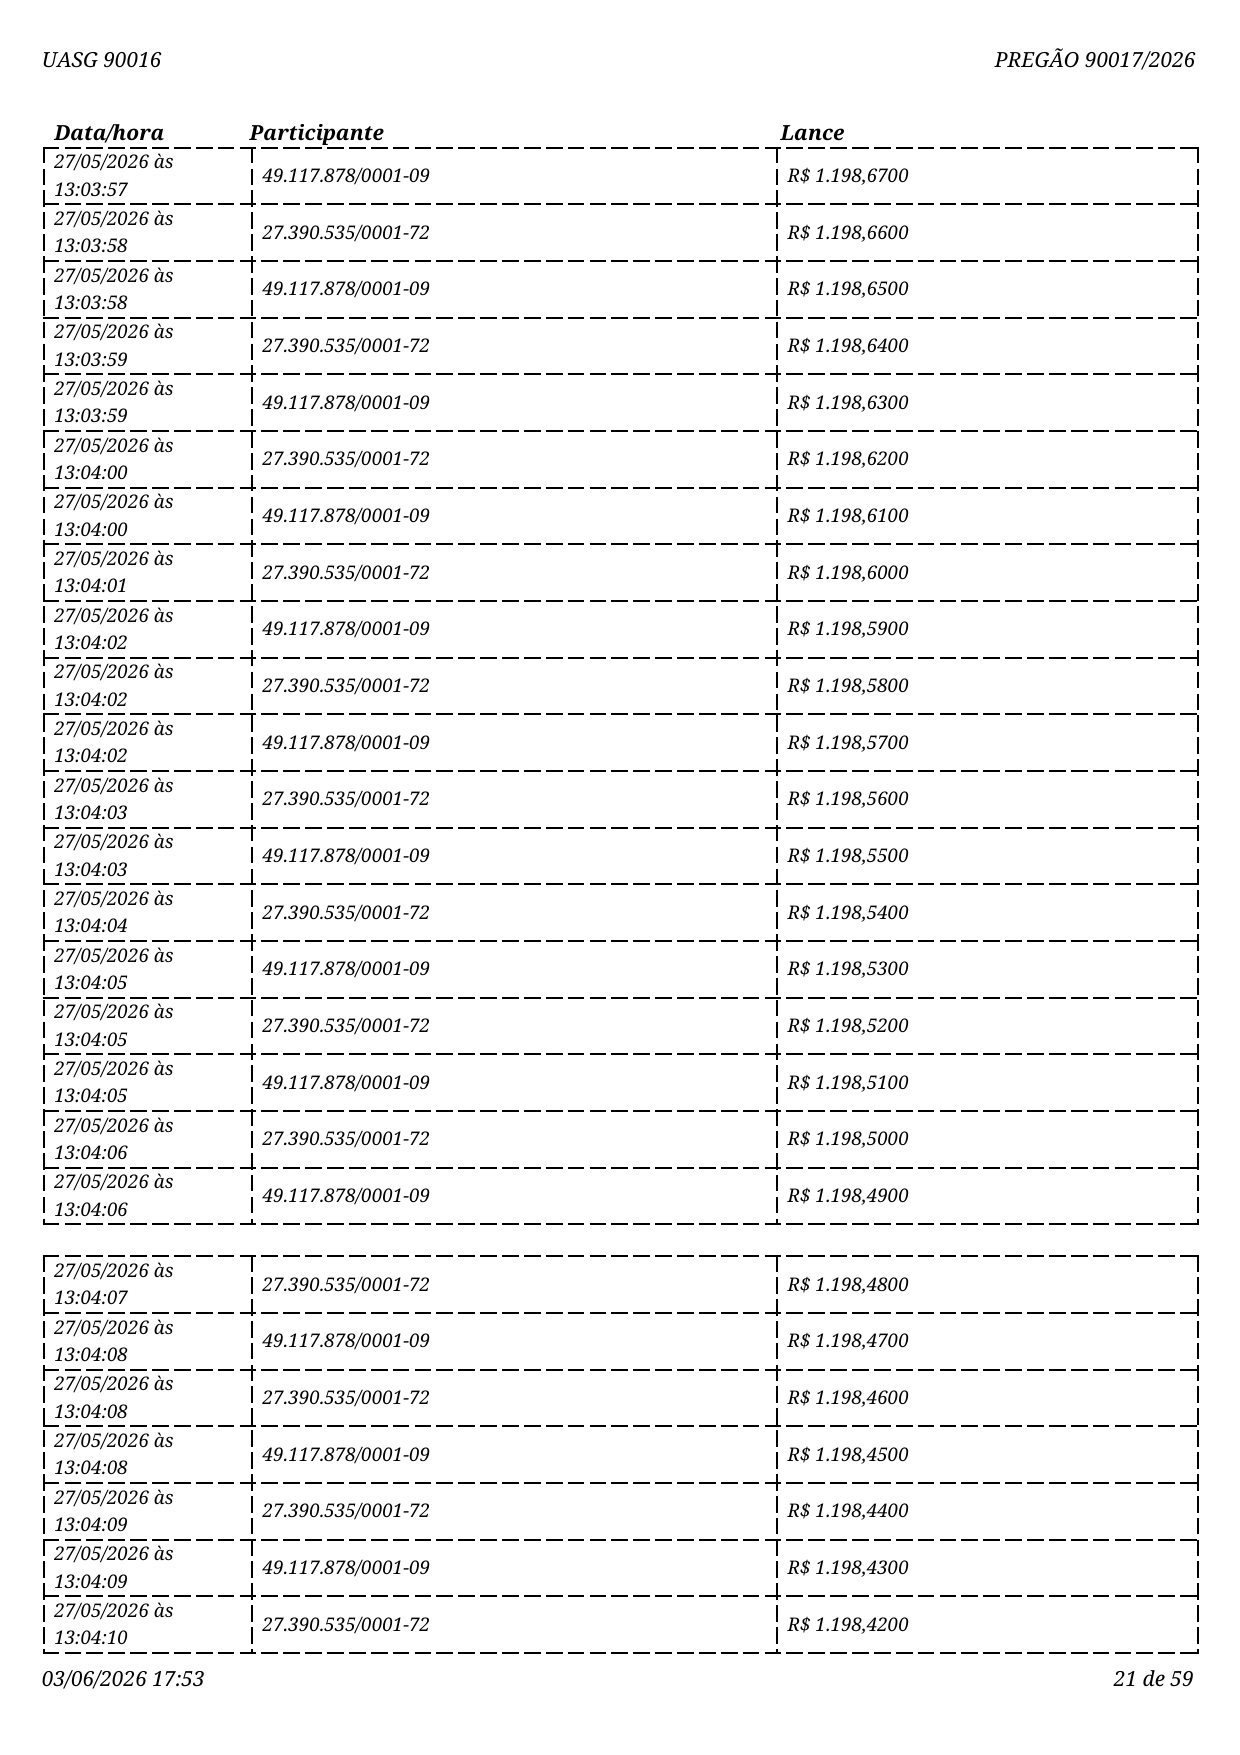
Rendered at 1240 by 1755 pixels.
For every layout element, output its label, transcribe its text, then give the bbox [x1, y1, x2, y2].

table_cell R$ 1.198,6700 [777, 147, 1198, 203]
table_cell 49.117.878/0001-09 [252, 600, 777, 657]
table_cell R$ 1.198,5600 [777, 770, 1198, 827]
table_cell 49.117.878/0001-09 [252, 1312, 777, 1368]
table_cell 27.390.535/0001-72 [252, 883, 777, 940]
table_cell 27/05/2026 às 13:04:08 [44, 1312, 252, 1368]
table_header R$ 1.198,4800 [777, 1255, 1198, 1312]
table_cell R$ 1.198,4600 [777, 1369, 1198, 1425]
table_cell R$ 1.198,6200 [777, 430, 1198, 487]
table_cell 49.117.878/0001-09 [252, 1053, 777, 1110]
table_cell 27/05/2026 às 13:04:02 [44, 713, 252, 770]
table_cell R$ 1.198,5000 [777, 1110, 1198, 1167]
table_cell 27.390.535/0001-72 [252, 997, 777, 1053]
table_cell R$ 1.198,5200 [777, 997, 1198, 1053]
table_cell 27/05/2026 às 13:04:06 [44, 1167, 252, 1223]
table_cell 27.390.535/0001-72 [252, 1482, 777, 1538]
table_cell R$ 1.198,6300 [777, 373, 1198, 430]
table_cell R$ 1.198,4300 [777, 1539, 1198, 1595]
table_header 27.390.535/0001-72 [252, 1255, 777, 1312]
table_cell R$ 1.198,5800 [777, 657, 1198, 713]
table_cell 27/05/2026 às 13:04:05 [44, 997, 252, 1053]
table_cell 27/05/2026 às 13:04:03 [44, 827, 252, 883]
table_cell 27/05/2026 às 13:04:05 [44, 940, 252, 997]
table_cell R$ 1.198,5100 [777, 1053, 1198, 1110]
table_cell 27/05/2026 às 13:04:09 [44, 1482, 252, 1538]
table_cell R$ 1.198,4700 [777, 1312, 1198, 1368]
table_cell 27.390.535/0001-72 [252, 657, 777, 713]
table_header 27/05/2026 às 13:04:07 [44, 1255, 252, 1312]
table_cell R$ 1.198,5700 [777, 713, 1198, 770]
table_cell 27.390.535/0001-72 [252, 1369, 777, 1425]
table_cell 27.390.535/0001-72 [252, 430, 777, 487]
table_cell 49.117.878/0001-09 [252, 713, 777, 770]
table_cell R$ 1.198,6600 [777, 203, 1198, 260]
table_cell 27/05/2026 às 13:04:02 [44, 600, 252, 657]
table_cell 49.117.878/0001-09 [252, 1425, 777, 1482]
table_cell 27/05/2026 às 13:04:08 [44, 1369, 252, 1425]
table_cell 27.390.535/0001-72 [252, 543, 777, 600]
table_cell 27/05/2026 às 13:03:57 [44, 147, 252, 203]
table_cell R$ 1.198,4500 [777, 1425, 1198, 1482]
table_cell 27/05/2026 às 13:04:03 [44, 770, 252, 827]
table_cell 49.117.878/0001-09 [252, 147, 777, 203]
table_cell 27/05/2026 às 13:04:06 [44, 1110, 252, 1167]
table_cell 49.117.878/0001-09 [252, 940, 777, 997]
table_cell 27/05/2026 às 13:04:01 [44, 543, 252, 600]
table_cell 27.390.535/0001-72 [252, 1595, 777, 1652]
table_cell R$ 1.198,5300 [777, 940, 1198, 997]
table_cell 27.390.535/0001-72 [252, 770, 777, 827]
table_cell R$ 1.198,5900 [777, 600, 1198, 657]
table_cell 27/05/2026 às 13:04:08 [44, 1425, 252, 1482]
table_cell 27.390.535/0001-72 [252, 203, 777, 260]
table_cell 27/05/2026 às 13:04:10 [44, 1595, 252, 1652]
table_cell 27/05/2026 às 13:04:02 [44, 657, 252, 713]
table_cell 49.117.878/0001-09 [252, 487, 777, 543]
table_cell R$ 1.198,4200 [777, 1595, 1198, 1652]
table_cell 27.390.535/0001-72 [252, 1110, 777, 1167]
table_cell 49.117.878/0001-09 [252, 1167, 777, 1223]
table_cell 27/05/2026 às 13:04:09 [44, 1539, 252, 1595]
table_cell 49.117.878/0001-09 [252, 373, 777, 430]
table_cell R$ 1.198,6500 [777, 260, 1198, 317]
table_cell 49.117.878/0001-09 [252, 260, 777, 317]
table_cell R$ 1.198,5400 [777, 883, 1198, 940]
table_cell 27/05/2026 às 13:04:05 [44, 1053, 252, 1110]
table_cell 49.117.878/0001-09 [252, 1539, 777, 1595]
table_cell 27/05/2026 às 13:04:00 [44, 430, 252, 487]
table_cell 27/05/2026 às 13:04:04 [44, 883, 252, 940]
table_cell R$ 1.198,6000 [777, 543, 1198, 600]
table_cell 27/05/2026 às 13:03:59 [44, 317, 252, 373]
table_cell 27/05/2026 às 13:03:59 [44, 373, 252, 430]
table_cell 49.117.878/0001-09 [252, 827, 777, 883]
table_cell 27/05/2026 às 13:04:00 [44, 487, 252, 543]
table_cell 27/05/2026 às 13:03:58 [44, 203, 252, 260]
table_cell 27/05/2026 às 13:03:58 [44, 260, 252, 317]
table_cell R$ 1.198,6400 [777, 317, 1198, 373]
table_cell 27.390.535/0001-72 [252, 317, 777, 373]
table_cell R$ 1.198,6100 [777, 487, 1198, 543]
table_cell R$ 1.198,4400 [777, 1482, 1198, 1538]
table_cell R$ 1.198,5500 [777, 827, 1198, 883]
table_cell R$ 1.198,4900 [777, 1167, 1198, 1223]
